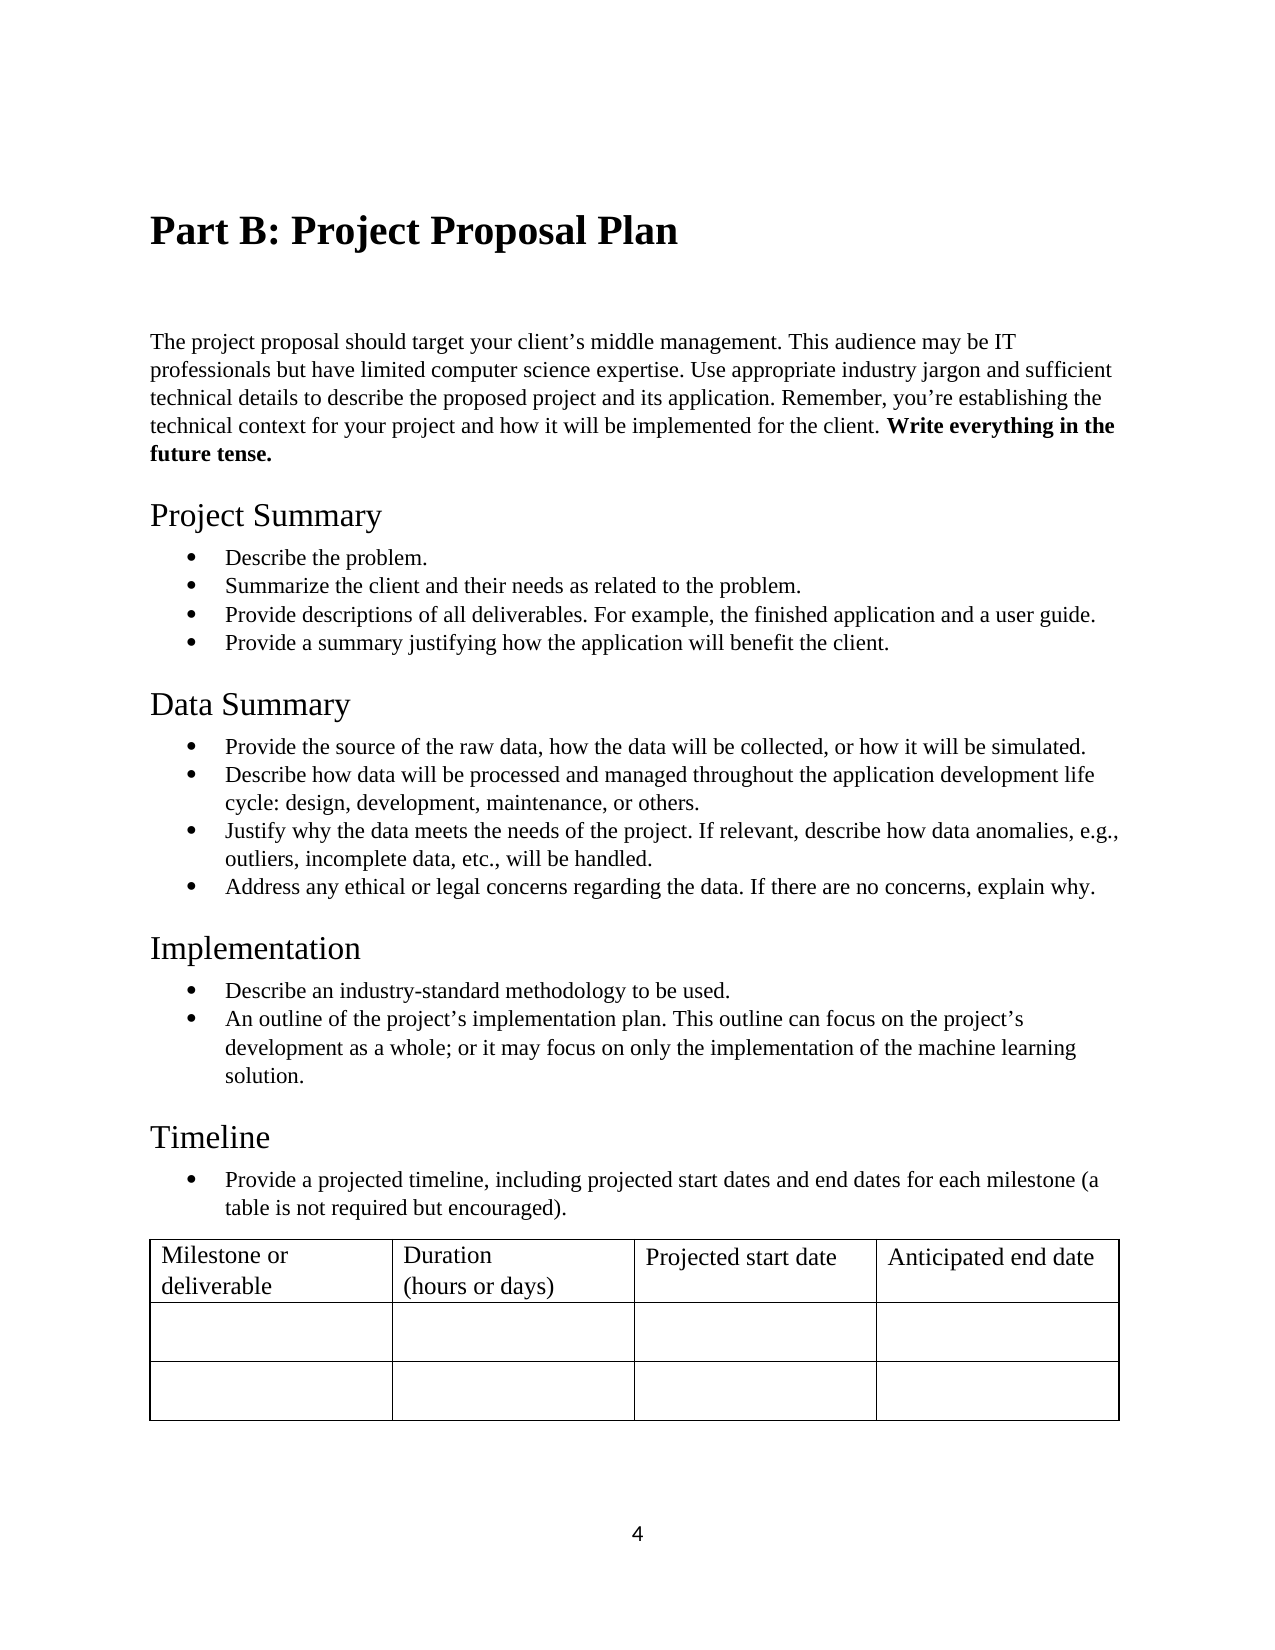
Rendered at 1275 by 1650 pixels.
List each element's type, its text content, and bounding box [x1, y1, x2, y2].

subtitle Timeline [150, 1117, 1125, 1155]
list Describe an industry-standard methodology to be used. [187, 977, 1125, 1004]
table_header Anticipated end date [877, 1240, 1118, 1302]
text The project proposal should target your client’s middle management. This audience may be IT professionals but have limited computer science expertise. Use appropriate industry jargon and sufficient technical details to describe the proposed project and its application. Remember, you’re establishing the technical context for your project and how it will be implemented for the client. Write everything in the future tense. [150, 328, 1125, 467]
table_header Projected start date [635, 1240, 876, 1302]
list Provide a projected timeline, including projected start dates and end dates for each milestone (a table is not required but encouraged). [187, 1166, 1125, 1220]
list Provide the source of the raw data, how the data will be collected, or how it will be simulated. [187, 733, 1125, 759]
list Provide a summary justifying how the application will benefit the client. [187, 629, 1125, 655]
list An outline of the project’s implementation plan. This outline can focus on the project’s development as a whole; or it may focus on only the implementation of the machine learning solution. [187, 1006, 1125, 1088]
table_cell [877, 1303, 1118, 1361]
list Describe how data will be processed and managed throughout the application development life cycle: design, development, maintenance, or others. [187, 761, 1125, 815]
list Justify why the data meets the needs of the project. If relevant, describe how data anomalies, e.g., outliers, incomplete data, etc., will be handled. [187, 817, 1125, 872]
table_cell [635, 1303, 876, 1361]
table_cell [393, 1303, 634, 1361]
list Address any ethical or legal concerns regarding the data. If there are no concerns, explain why. [187, 873, 1125, 900]
table_cell [393, 1362, 634, 1419]
table_header Milestone or deliverable [151, 1240, 392, 1302]
list Summarize the client and their needs as related to the problem. [187, 573, 1125, 599]
table_header Duration (hours or days) [393, 1240, 634, 1302]
subtitle Part B: Project Proposal Plan [150, 205, 1125, 253]
list Describe the problem. [187, 544, 1125, 571]
subtitle Data Summary [150, 684, 1125, 722]
list Provide descriptions of all deliverables. For example, the finished application and a user guide. [187, 601, 1125, 627]
subtitle Project Summary [150, 496, 1125, 534]
subtitle Implementation [150, 929, 1125, 967]
table_cell [635, 1362, 876, 1419]
table_cell [151, 1303, 392, 1361]
table_cell [877, 1362, 1118, 1419]
table_cell [151, 1362, 392, 1419]
